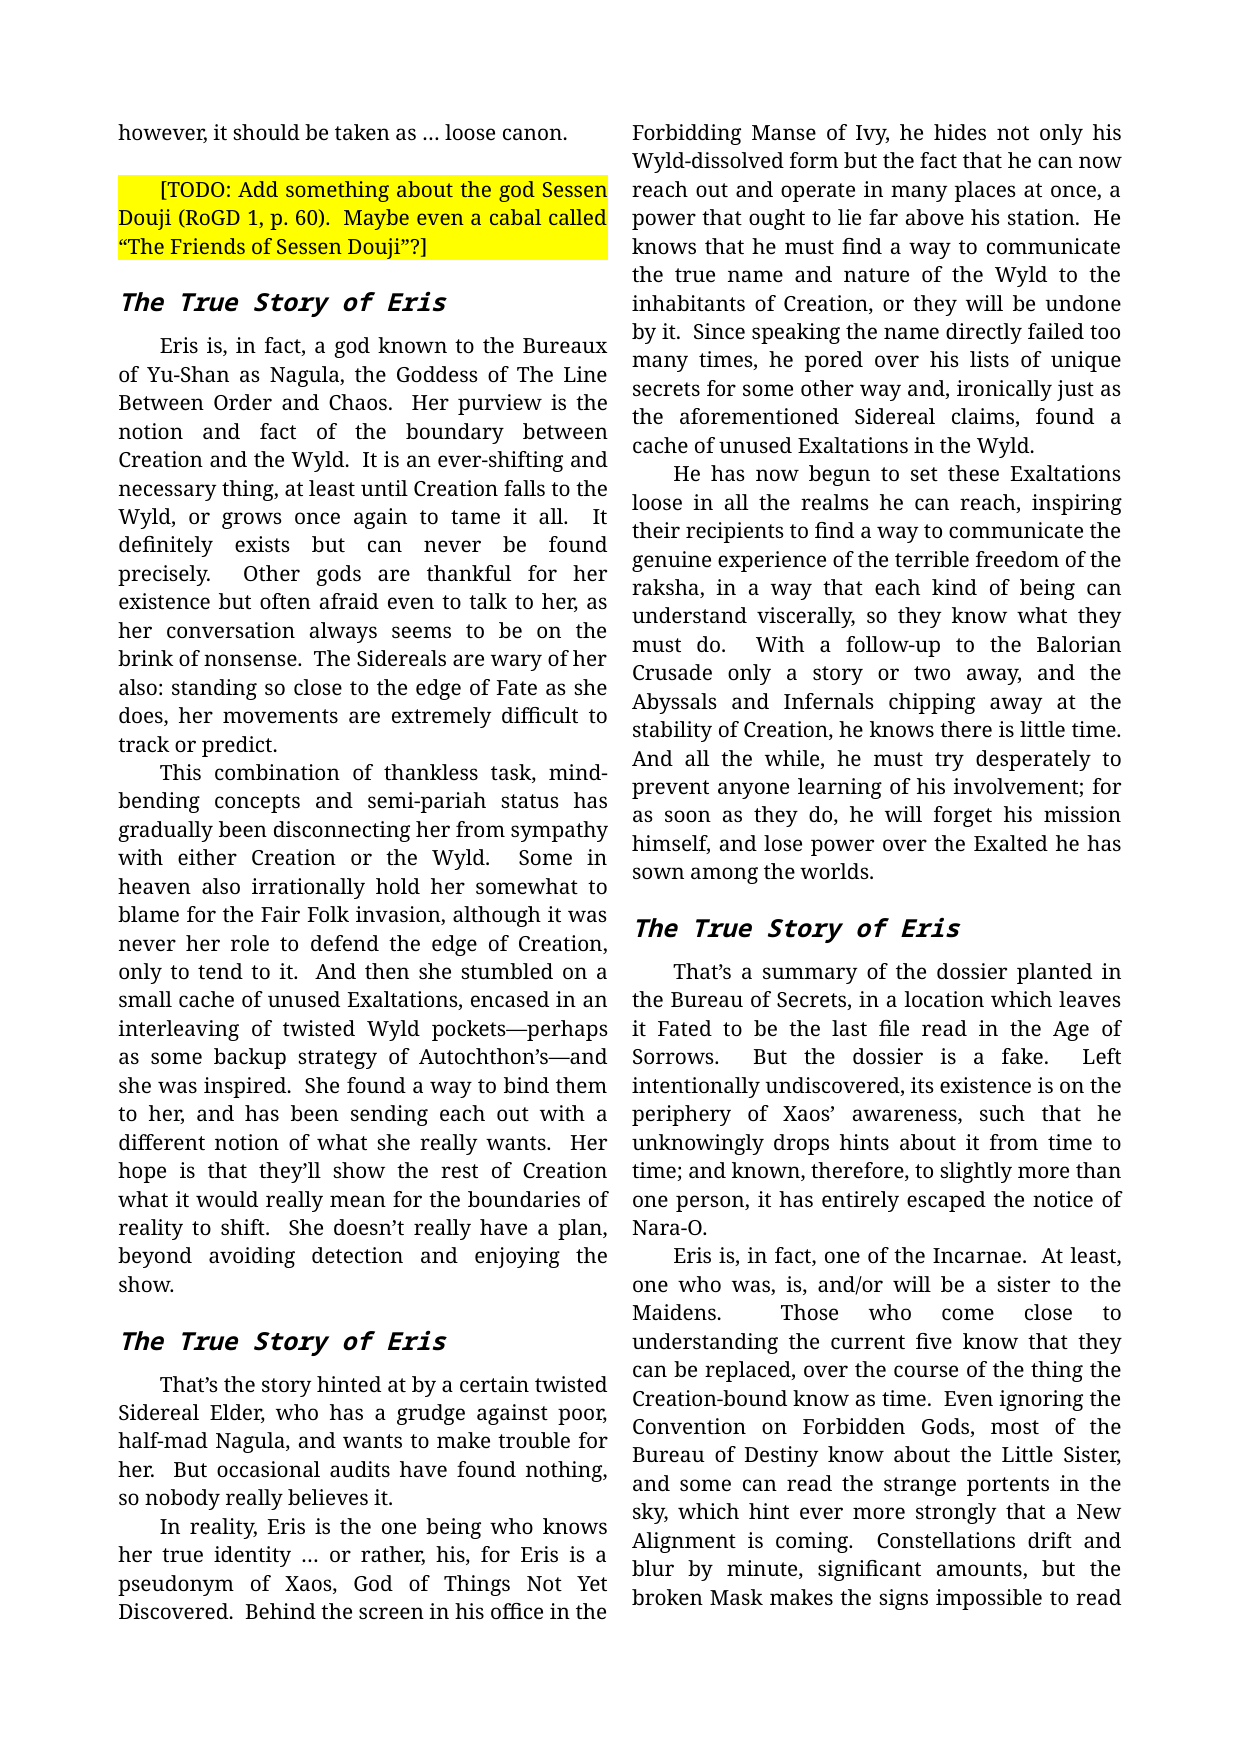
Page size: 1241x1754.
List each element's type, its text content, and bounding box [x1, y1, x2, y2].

text Eris is, in fact, a god known to the Bureaux of Yu-Shan as Nagula, the Goddess of The Line Between Order and Chaos. Her purview is the notion and fact of the boundary between Creation and the Wyld. It is an ever-shifting and necessary thing, at least until Creation falls to the Wyld, or grows once again to tame it all. It definitely exists but can never be found precisely. Other gods are thankful for her existence but often afraid even to talk to her, as her conversation always seems to be on the brink of nonsense. The Sidereals are wary of her also: standing so close to the edge of Fate as she does, her movements are extremely difficult to track or predict. [118, 332, 608, 758]
text He has now begun to set these Exaltations loose in all the realms he can reach, inspiring their recipients to find a way to communicate the genuine experience of the terrible freedom of the raksha, in a way that each kind of being can understand viscerally, so they know what they must do. With a follow-up to the Balorian Crusade only a story or two away, and the Abyssals and Infernals chipping away at the stability of Creation, he knows there is little time. And all the while, he must try desperately to prevent anyone learning of his involvement; for as soon as they do, he will forget his mission himself, and lose power over the Exalted he has sown among the worlds. [632, 459, 1122, 886]
text [TODO: Add something about the god Sessen Douji (RoGD 1, p. 60). Maybe even a cabal called “The Friends of Sessen Douji”?] [118, 175, 608, 260]
text That’s a summary of the dossier planted in the Bureau of Secrets, in a location which leaves it Fated to be the last file read in the Age of Sorrows. But the dossier is a fake. Left intentionally undiscovered, its existence is on the periphery of Xaos’ awareness, such that he unknowingly drops hints about it from time to time; and known, therefore, to slightly more than one person, it has entirely escaped the notice of Nara-O. [632, 957, 1122, 1242]
text Forbidding Manse of Ivy, he hides not only his Wyld-dissolved form but the fact that he can now reach out and operate in many places at once, a power that ought to lie far above his station. He knows that he must find a way to communicate the true name and nature of the Wyld to the inhabitants of Creation, or they will be undone by it. Since speaking the name directly failed too many times, he pored over his lists of unique secrets for some other way and, ironically just as the aforementioned Sidereal claims, found a cache of unused Exaltations in the Wyld. [632, 118, 1122, 459]
text In reality, Eris is the one being who knows her true identity … or rather, his, for Eris is a pseudonym of Xaos, God of Things Not Yet Discovered. Behind the screen in his office in the [118, 1512, 608, 1626]
text This combination of thankless task, mind-bending concepts and semi-pariah status has gradually been disconnecting her from sympathy with either Creation or the Wyld. Some in heaven also irrationally hold her somewhat to blame for the Fair Folk invasion, although it was never her role to defend the edge of Creation, only to tend to it. And then she stumbled on a small cache of unused Exaltations, encased in an interleaving of twisted Wyld pockets—perhaps as some backup strategy of Autochthon’s—and she was inspired. She found a way to bind them to her, and has been sending each out with a different notion of what she really wants. Her hope is that they’ll show the rest of Creation what it would really mean for the boundaries of reality to shift. She doesn’t really have a plan, beyond avoiding detection and enjoying the show. [118, 758, 608, 1298]
text Eris is, in fact, one of the Incarnae. At least, one who was, is, and/or will be a sister to the Maidens. Those who come close to understanding the current five know that they can be replaced, over the course of the thing the Creation-bound know as time. Even ignoring the Convention on Forbidden Gods, most of the Bureau of Destiny know about the Little Sister, and some can read the strange portents in the sky, which hint ever more strongly that a New Alignment is coming. Constellations drift and blur by minute, significant amounts, but the broken Mask makes the signs impossible to read [632, 1242, 1122, 1611]
text however, it should be taken as … loose canon. [118, 118, 608, 147]
text That’s the story hinted at by a certain twisted Sidereal Elder, who has a grudge against poor, half-mad Nagula, and wants to make trouble for her. But occasional audits have found nothing, so nobody really believes it. [118, 1370, 608, 1512]
subtitle The True Story of Eris [632, 911, 1122, 945]
subtitle The True Story of Eris [118, 1323, 608, 1357]
subtitle The True Story of Eris [118, 285, 608, 319]
